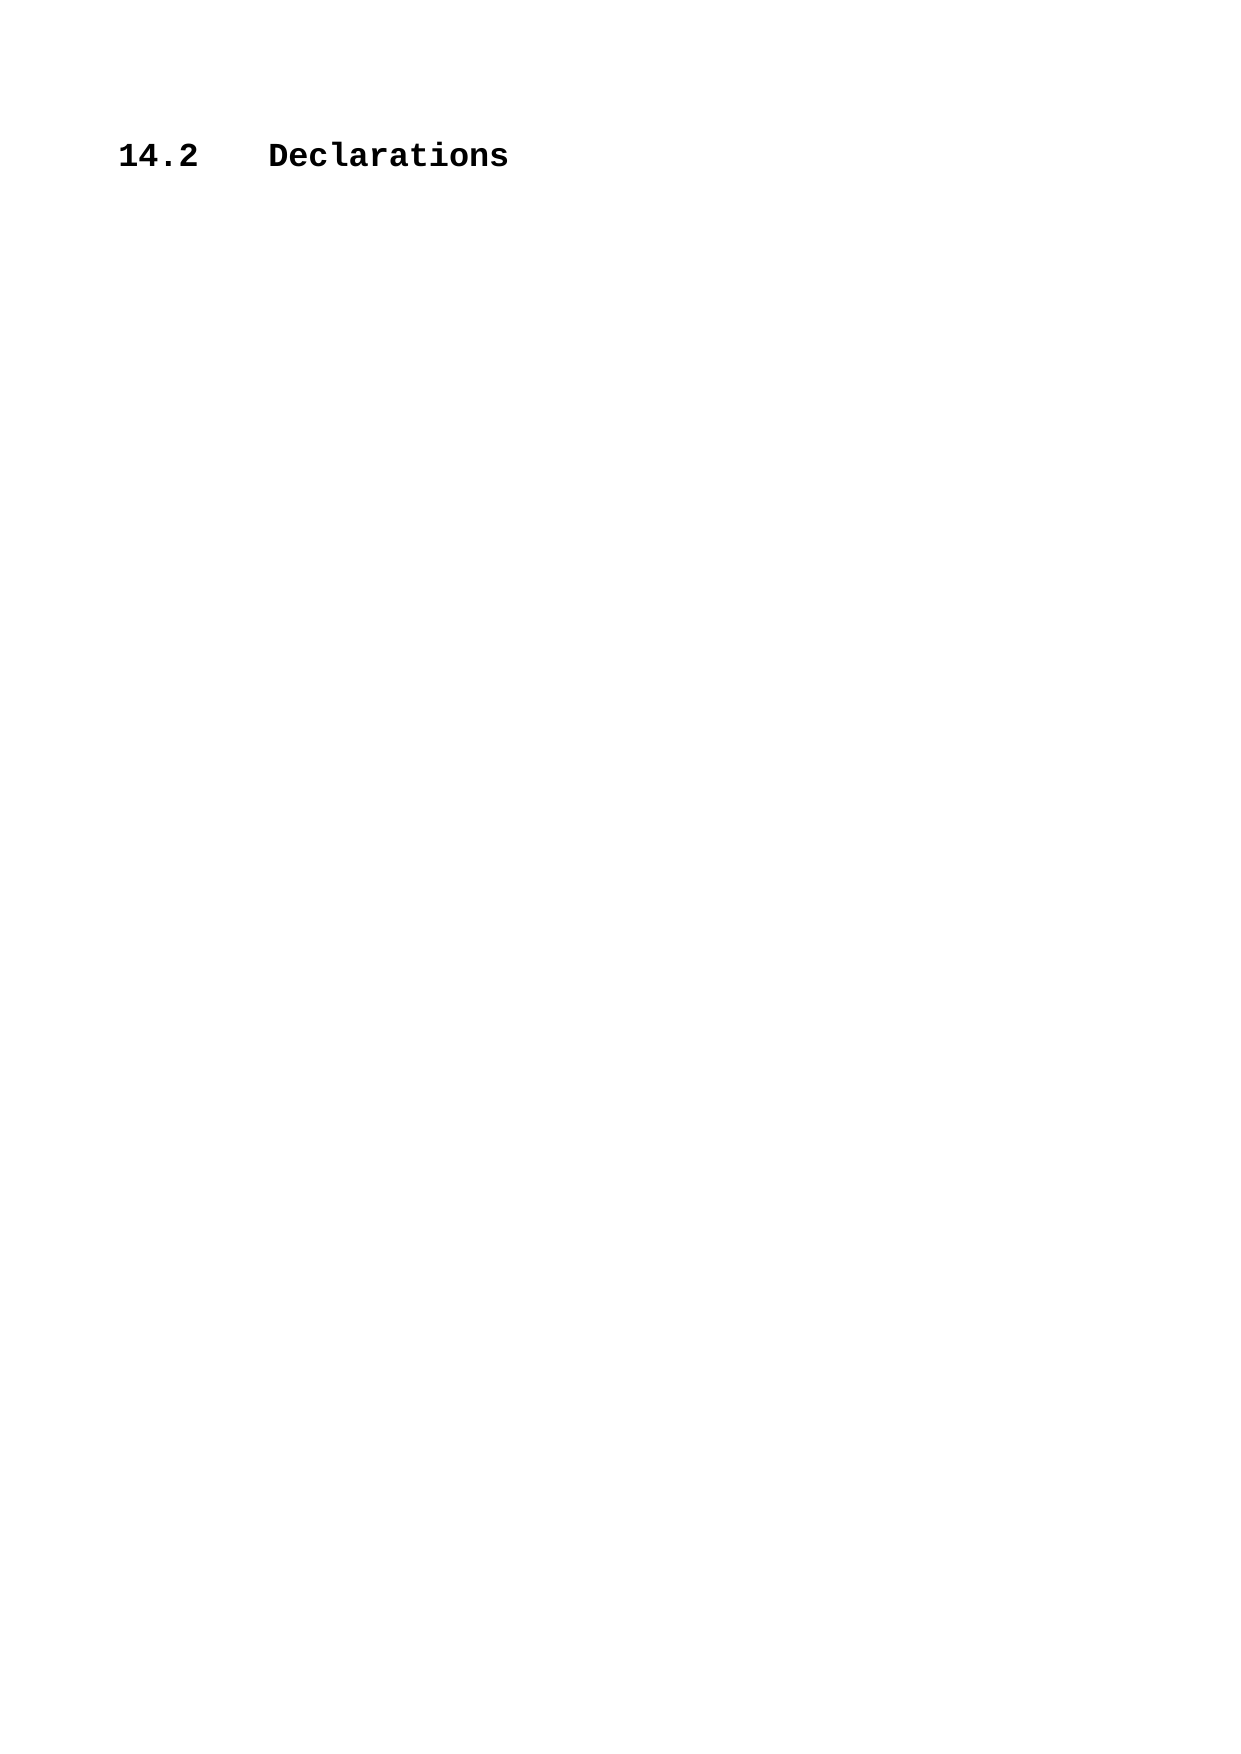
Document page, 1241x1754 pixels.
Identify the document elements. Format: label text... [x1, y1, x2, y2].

subtitle Declarations [118, 139, 1122, 177]
